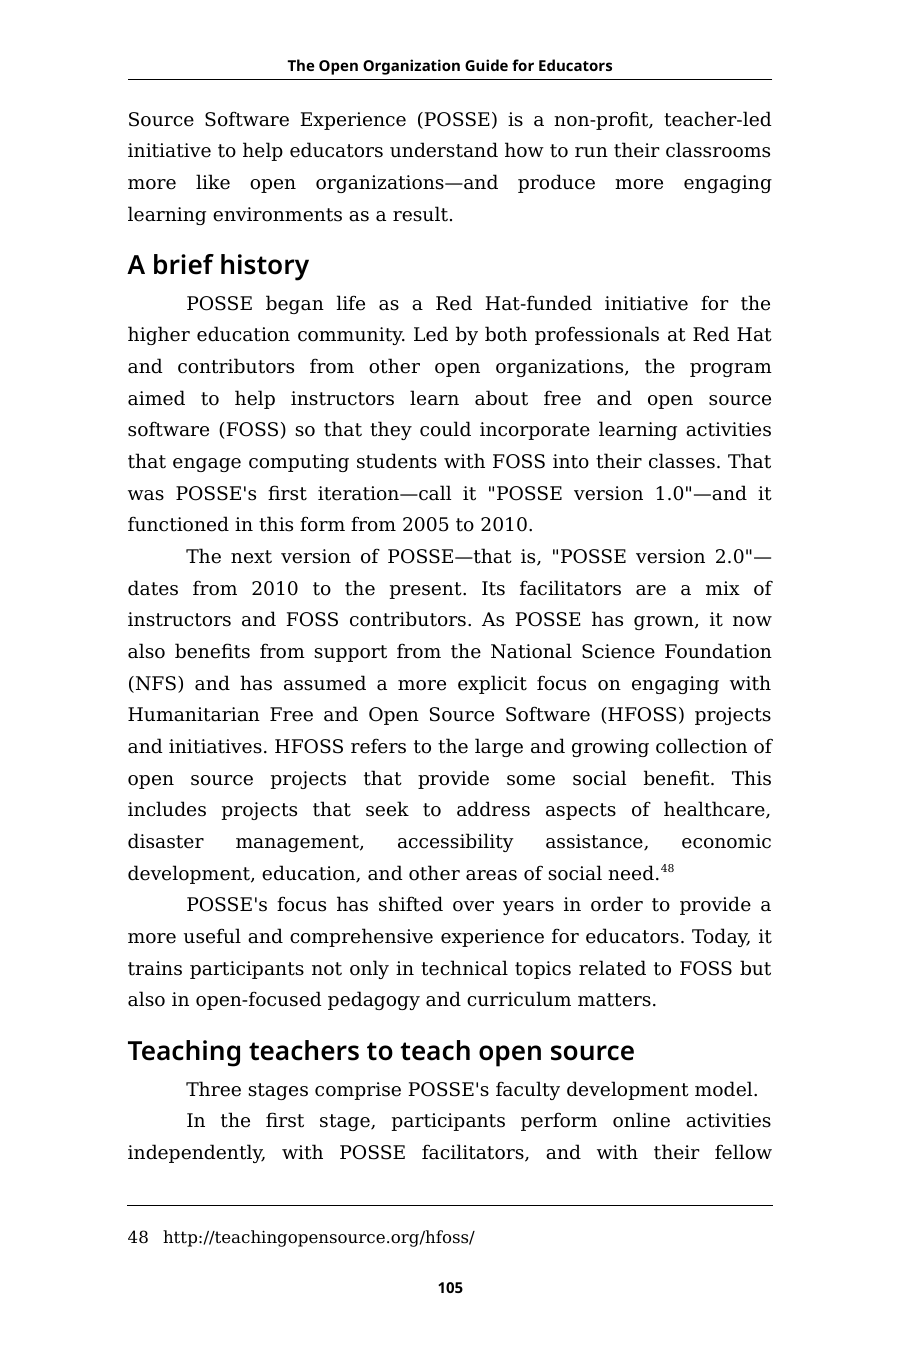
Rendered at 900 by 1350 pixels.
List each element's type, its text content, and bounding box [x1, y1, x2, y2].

subtitle Teaching teachers to teach open source [127, 1036, 772, 1066]
text The next version of POSSE—that is, "POSSE version 2.0"—dates from 2010 to the present. Its facilitators are a mix of instructors and FOSS contributors. As POSSE has grown, it now also benefits from support from the National Science Foundation (NFS) and has assumed a more explicit focus on engaging with Humanitarian Free and Open Source Software (HFOSS) projects and initiatives. HFOSS refers to the large and growing collection of open source projects that provide some social benefit. This includes projects that seek to address aspects of healthcare, disaster management, accessibility assistance, economic development, education, and other areas of social need. [127, 546, 772, 885]
text Source Software Experience (POSSE) is a non-profit, teacher-led initiative to help educators understand how to run their classrooms more like open organizations—and produce more engaging learning environments as a result. [127, 109, 772, 226]
text Three stages comprise POSSE's faculty development model. [127, 1078, 772, 1100]
subtitle A brief history [127, 250, 772, 280]
text In the first stage, participants perform online activities independently, with POSSE facilitators, and with their fellow [127, 1110, 772, 1164]
text POSSE began life as a Red Hat-funded initiative for the higher education community. Led by both professionals at Red Hat and contributors from other open organizations, the program aimed to help instructors learn about free and open source software (FOSS) so that they could incorporate learning activities that engage computing students with FOSS into their classes. That was POSSE's first iteration—call it "POSSE version 1.0"—and it functioned in this form from 2005 to 2010. [127, 293, 772, 536]
text http://teachingopensource.org/hfoss/ [127, 1228, 772, 1247]
text POSSE's focus has shifted over years in order to provide a more useful and comprehensive experience for educators. Today, it trains participants not only in technical topics related to FOSS but also in open-focused pedagogy and curriculum matters. [127, 894, 772, 1011]
